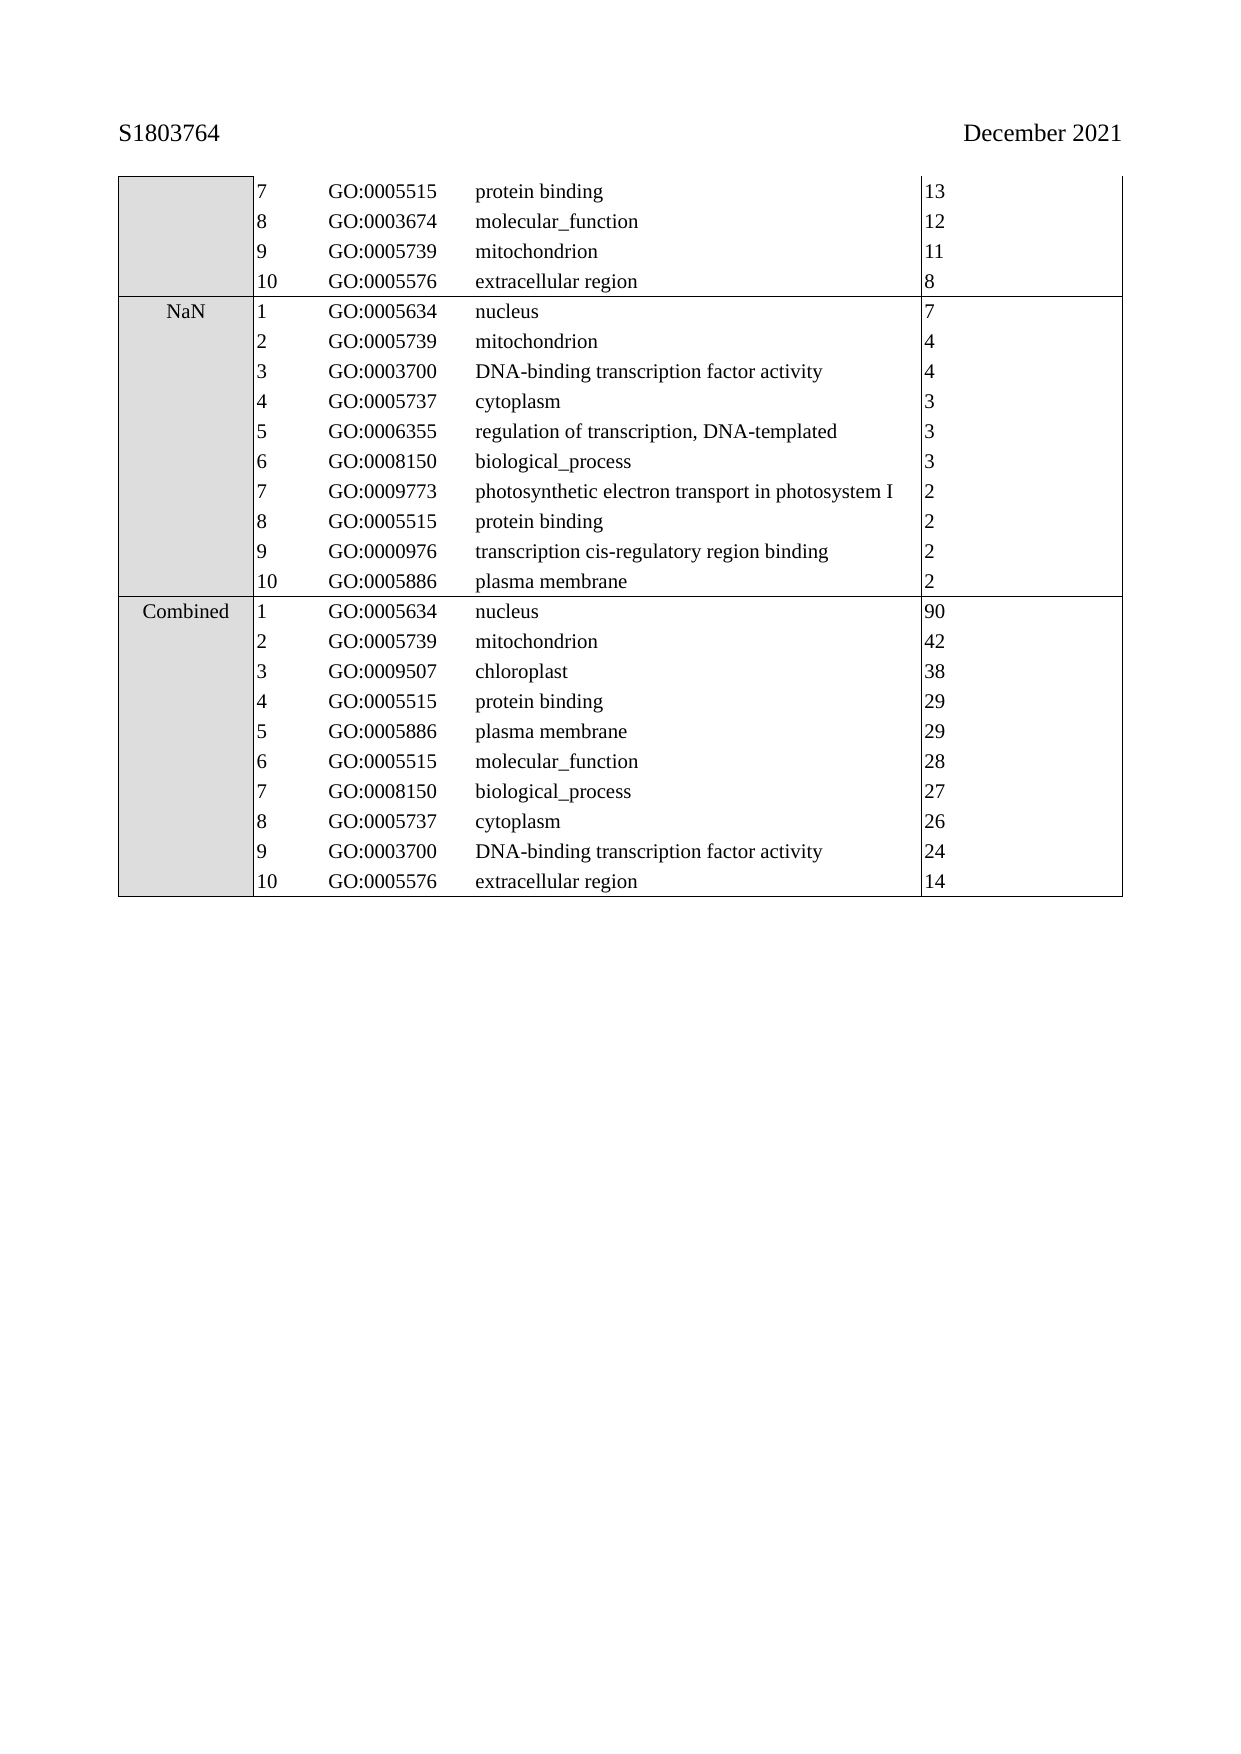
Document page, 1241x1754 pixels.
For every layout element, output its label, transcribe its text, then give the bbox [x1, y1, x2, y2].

table_cell extracellular region [472, 866, 921, 896]
table_cell 90 [922, 597, 1122, 626]
table_cell 2 [254, 626, 325, 656]
table_cell 26 [922, 806, 1122, 836]
table_cell 8 [254, 206, 325, 236]
table_cell GO:0005515 [325, 746, 472, 776]
table_cell GO:0003700 [325, 356, 472, 386]
table_cell GO:0005634 [325, 297, 472, 326]
table_cell 3 [254, 356, 325, 386]
table_cell 28 [922, 746, 1122, 776]
table_cell GO:0005576 [325, 866, 472, 896]
table_cell 2 [922, 476, 1122, 506]
table_cell DNA-binding transcription factor activity [472, 356, 921, 386]
table_cell 3 [254, 656, 325, 686]
table_cell mitochondrion [472, 326, 921, 356]
table_cell 1 [254, 597, 325, 626]
table_cell mitochondrion [472, 626, 921, 656]
table_cell NaN [119, 297, 253, 596]
table_cell 12 [922, 206, 1122, 236]
table_cell 8 [254, 806, 325, 836]
table_cell 7 [254, 176, 325, 206]
table_cell 8 [254, 506, 325, 536]
table_cell molecular_function [472, 206, 921, 236]
table_cell 10 [254, 566, 325, 596]
table_cell GO:0005886 [325, 566, 472, 596]
table_cell 3 [922, 416, 1122, 446]
table_cell DNA-binding transcription factor activity [472, 836, 921, 866]
table_cell 10 [254, 266, 325, 296]
table_cell GO:0005739 [325, 326, 472, 356]
table_cell regulation of transcription, DNA-templated [472, 416, 921, 446]
table_cell protein binding [472, 506, 921, 536]
table_cell GO:0005576 [325, 266, 472, 296]
table_cell 29 [922, 716, 1122, 746]
table_cell 29 [922, 686, 1122, 716]
table_cell 2 [922, 536, 1122, 566]
table_cell 14 [922, 866, 1122, 896]
table_cell 4 [254, 686, 325, 716]
table_cell 4 [922, 326, 1122, 356]
table_cell 7 [254, 776, 325, 806]
table_cell GO:0006355 [325, 416, 472, 446]
table_cell GO:0008150 [325, 446, 472, 476]
table_cell GO:0003700 [325, 836, 472, 866]
table_cell nucleus [472, 597, 921, 626]
table_cell GO:0009507 [325, 656, 472, 686]
table_cell 9 [254, 836, 325, 866]
table_cell 5 [254, 716, 325, 746]
table_cell 3 [922, 446, 1122, 476]
table_cell 7 [254, 476, 325, 506]
table_cell 5 [254, 416, 325, 446]
table_cell biological_process [472, 776, 921, 806]
table_cell cytoplasm [472, 806, 921, 836]
table_cell plasma membrane [472, 566, 921, 596]
table_cell plasma membrane [472, 716, 921, 746]
table_cell 6 [254, 446, 325, 476]
table_cell photosynthetic electron transport in photosystem I [472, 476, 921, 506]
table_cell 11 [922, 236, 1122, 266]
table_cell 42 [922, 626, 1122, 656]
table_cell 2 [922, 506, 1122, 536]
table_cell GO:0005737 [325, 386, 472, 416]
table_cell GO:0009773 [325, 476, 472, 506]
table_cell protein binding [472, 686, 921, 716]
table_cell 6 [254, 746, 325, 776]
table_cell 10 [254, 866, 325, 896]
table_cell 9 [254, 536, 325, 566]
table_cell GO:0005515 [325, 506, 472, 536]
table_cell 2 [922, 566, 1122, 596]
table_cell 4 [922, 356, 1122, 386]
table_cell 7 [922, 297, 1122, 326]
table_cell cytoplasm [472, 386, 921, 416]
table_cell 4 [254, 386, 325, 416]
table_cell 38 [922, 656, 1122, 686]
table_cell transcription cis-regulatory region binding [472, 536, 921, 566]
table_cell extracellular region [472, 266, 921, 296]
table_cell GO:0005515 [325, 176, 472, 206]
table_cell [119, 177, 253, 296]
table_cell GO:0005737 [325, 806, 472, 836]
table_cell biological_process [472, 446, 921, 476]
table_cell 27 [922, 776, 1122, 806]
table_cell GO:0005634 [325, 597, 472, 626]
table_cell protein binding [472, 176, 921, 206]
table_cell 9 [254, 236, 325, 266]
table_cell GO:0005515 [325, 686, 472, 716]
table_cell 13 [922, 176, 1122, 206]
table_cell 1 [254, 297, 325, 326]
table_cell GO:0005739 [325, 626, 472, 656]
table_cell nucleus [472, 297, 921, 326]
table_cell GO:0005739 [325, 236, 472, 266]
table_cell GO:0005886 [325, 716, 472, 746]
table_cell GO:0008150 [325, 776, 472, 806]
table_cell molecular_function [472, 746, 921, 776]
table_cell Combined [119, 597, 253, 896]
table_cell mitochondrion [472, 236, 921, 266]
table_cell chloroplast [472, 656, 921, 686]
table_cell GO:0003674 [325, 206, 472, 236]
table_cell GO:0000976 [325, 536, 472, 566]
table_cell 2 [254, 326, 325, 356]
table_cell 3 [922, 386, 1122, 416]
table_cell 24 [922, 836, 1122, 866]
table_cell 8 [922, 266, 1122, 296]
